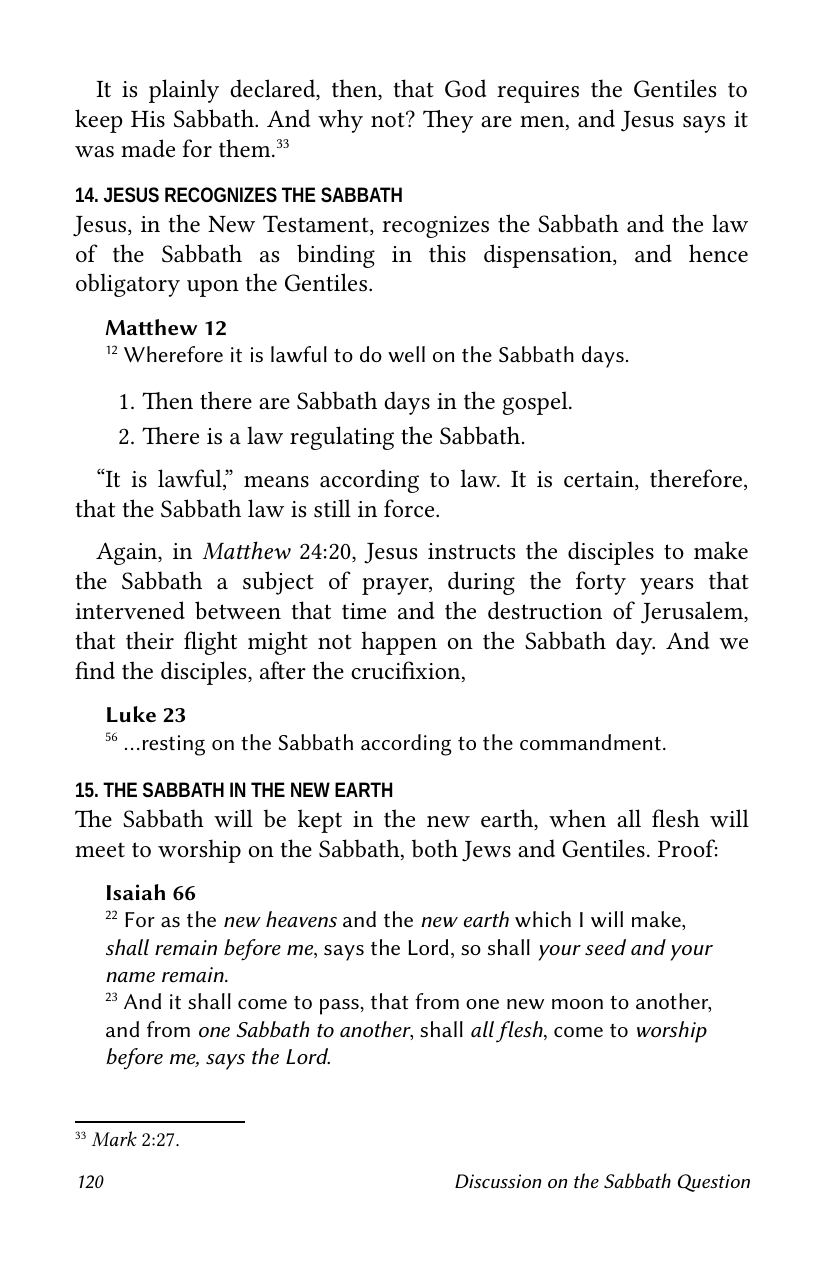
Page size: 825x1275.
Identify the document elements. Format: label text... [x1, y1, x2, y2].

text 12 Wherefore it is lawful to do well on the Sabbath days. [105, 342, 720, 368]
subtitle 14. Jesus Recognizes the Sabbath [75, 183, 750, 207]
text Jesus, in the New Testament, recognizes the Sabbath and the law of the Sabbath as binding in this dispensation, and hence obligatory upon the Gentiles. [75, 210, 750, 298]
list Then there are Sabbath days in the gospel. [135, 387, 750, 416]
text Luke 23 [105, 702, 750, 728]
text It is plainly declared, then, that God requires the Gentiles to keep His Sabbath. And why not? They are men, and Jesus says it was made for them. [75, 75, 750, 163]
text Isaiah 66 [105, 879, 750, 906]
text The Sabbath will be kept in the new earth, when all flesh will meet to worship on the Sabbath, both Jews and Gentiles. Proof: [75, 805, 750, 863]
text 22 For as the new heavens and the new earth which I will make, shall remain before me, says the Lord, so shall your seed and your name remain. [105, 907, 720, 988]
text Matthew 12 [105, 314, 750, 341]
text Again, in Matthew 24:20, Jesus instructs the disciples to make the Sabbath a subject of prayer, during the forty years that intervened between that time and the destruction of Jerusalem, that their flight might not happen on the Sabbath day. And we find the disciples, after the crucifixion, [75, 537, 750, 685]
text 56 ...resting on the Sabbath according to the commandment. [105, 729, 720, 756]
text Mark 2:27. [75, 1128, 750, 1152]
text 23 And it shall come to pass, that from one new moon to another, and from one Sabbath to another, shall all flesh, come to worship before me, says the Lord. [105, 989, 720, 1070]
list There is a law regulating the Sabbath. [135, 422, 750, 450]
subtitle 15. The Sabbath in the New Earth [75, 778, 750, 802]
text “It is lawful,” means according to law. It is certain, therefore, that the Sabbath law is still in force. [75, 465, 750, 524]
